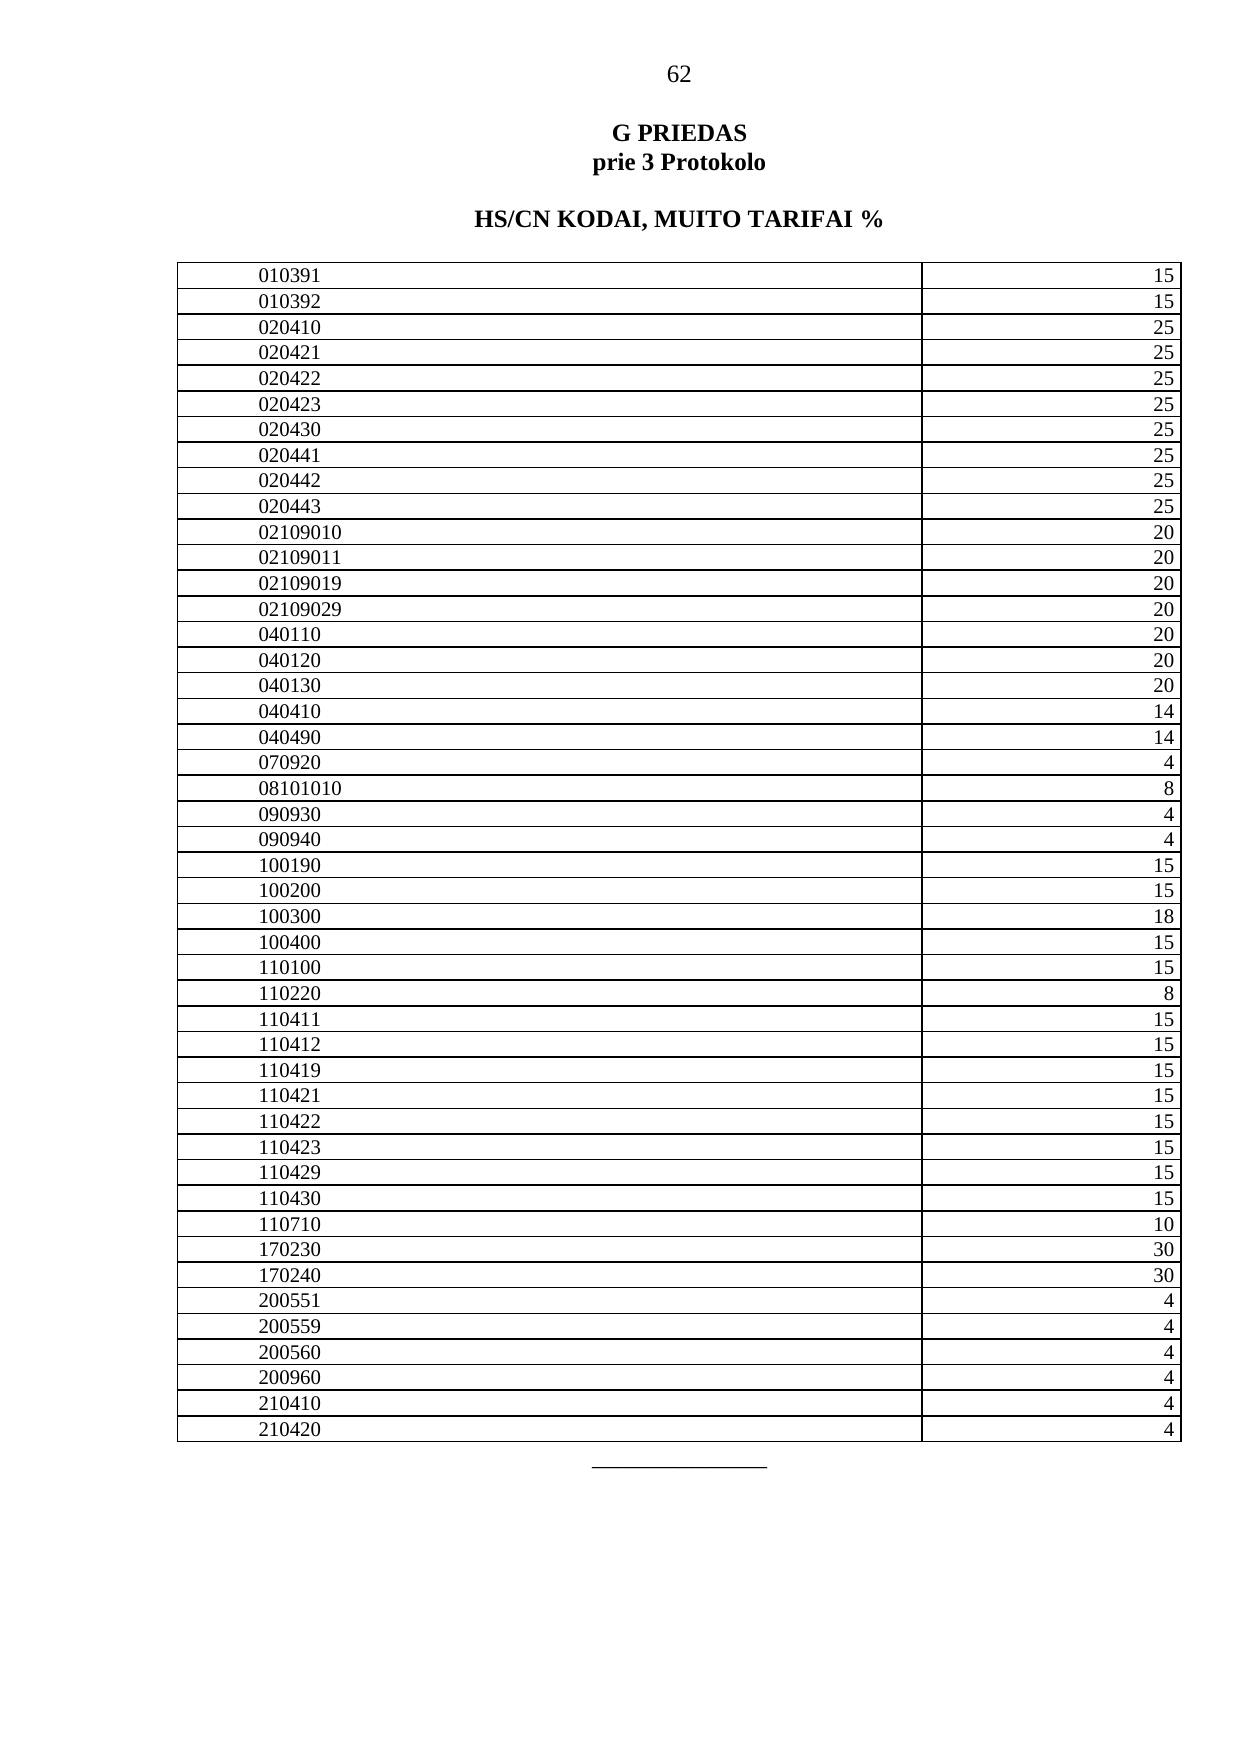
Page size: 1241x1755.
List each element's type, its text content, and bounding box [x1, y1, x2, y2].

table_cell 020443 [178, 494, 921, 518]
table_cell 15 [923, 955, 1180, 979]
text HS/CN KODAI, MUITO TARIFAI % [177, 204, 1181, 233]
table_cell 040130 [178, 673, 921, 697]
table_cell 110423 [178, 1135, 921, 1159]
table_cell 200560 [178, 1340, 921, 1364]
table_cell 020430 [178, 417, 921, 441]
table_cell 110430 [178, 1186, 921, 1210]
table_cell 20 [923, 571, 1180, 595]
table_cell 20 [923, 520, 1180, 544]
table_cell 010392 [178, 289, 921, 313]
table_cell 020441 [178, 443, 921, 467]
table_cell 4 [923, 827, 1180, 851]
table_cell 20 [923, 673, 1180, 697]
table_cell 15 [923, 1135, 1180, 1159]
table_cell 25 [923, 443, 1180, 467]
table_cell 4 [923, 802, 1180, 826]
table_cell 110421 [178, 1083, 921, 1107]
table_cell 040490 [178, 725, 921, 749]
table_cell 15 [923, 1186, 1180, 1210]
table_cell 15 [923, 1083, 1180, 1107]
table_cell 25 [923, 340, 1180, 364]
table_cell 15 [923, 930, 1180, 954]
table_cell 20 [923, 648, 1180, 672]
table_cell 20 [923, 545, 1180, 569]
table_cell 110429 [178, 1160, 921, 1184]
table_cell 110412 [178, 1032, 921, 1056]
table_cell 30 [923, 1237, 1180, 1261]
table_cell 14 [923, 725, 1180, 749]
table_cell 020423 [178, 392, 921, 416]
table_cell 4 [923, 1365, 1180, 1389]
table_cell 070920 [178, 750, 921, 774]
table_cell 110100 [178, 955, 921, 979]
table_cell 020422 [178, 366, 921, 390]
table_cell 15 [923, 1007, 1180, 1031]
table_cell 100300 [178, 904, 921, 928]
table_cell 15 [923, 1058, 1180, 1082]
table_cell 25 [923, 468, 1180, 492]
table_cell 100200 [178, 878, 921, 902]
table_cell 210420 [178, 1417, 921, 1441]
table_cell 110220 [178, 981, 921, 1005]
table_cell 100190 [178, 853, 921, 877]
table_cell 8 [923, 981, 1180, 1005]
table_cell 15 [923, 289, 1180, 313]
table_cell 4 [923, 750, 1180, 774]
table_cell 110411 [178, 1007, 921, 1031]
table_cell 25 [923, 494, 1180, 518]
table_cell 020421 [178, 340, 921, 364]
table_cell 02109011 [178, 545, 921, 569]
table_cell 20 [923, 622, 1180, 646]
table_cell 02109029 [178, 597, 921, 621]
table_cell 4 [923, 1417, 1180, 1441]
table_cell 25 [923, 392, 1180, 416]
table_cell 4 [923, 1288, 1180, 1312]
table_cell 15 [923, 853, 1180, 877]
table_cell 08101010 [178, 776, 921, 800]
text ______________ [177, 1442, 1181, 1471]
table_cell 02109010 [178, 520, 921, 544]
table_cell 090940 [178, 827, 921, 851]
table_cell 8 [923, 776, 1180, 800]
table_cell 25 [923, 417, 1180, 441]
table_cell 02109019 [178, 571, 921, 595]
table_cell 10 [923, 1212, 1180, 1236]
table_cell 15 [923, 1032, 1180, 1056]
table_cell 25 [923, 366, 1180, 390]
table_cell 14 [923, 699, 1180, 723]
text prie 3 Protokolo [177, 147, 1181, 176]
table_cell 15 [923, 878, 1180, 902]
table_cell 040120 [178, 648, 921, 672]
table_cell 110419 [178, 1058, 921, 1082]
table_cell 4 [923, 1340, 1180, 1364]
table_cell 30 [923, 1263, 1180, 1287]
table_cell 020410 [178, 315, 921, 339]
table_cell 110422 [178, 1109, 921, 1133]
table_cell 040110 [178, 622, 921, 646]
table_cell 100400 [178, 930, 921, 954]
text G PRIEDAS [177, 118, 1181, 147]
table_cell 15 [923, 1109, 1180, 1133]
table_cell 090930 [178, 802, 921, 826]
table_cell 25 [923, 315, 1180, 339]
table_cell 200551 [178, 1288, 921, 1312]
table_cell 040410 [178, 699, 921, 723]
table_cell 110710 [178, 1212, 921, 1236]
table_cell 20 [923, 597, 1180, 621]
table_cell 170230 [178, 1237, 921, 1261]
table_cell 15 [923, 1160, 1180, 1184]
table_header 010391 [178, 263, 921, 287]
table_cell 200960 [178, 1365, 921, 1389]
table_cell 4 [923, 1314, 1180, 1338]
table_cell 200559 [178, 1314, 921, 1338]
table_cell 020442 [178, 468, 921, 492]
table_cell 170240 [178, 1263, 921, 1287]
table_header 15 [923, 263, 1180, 287]
table_cell 4 [923, 1391, 1180, 1415]
table_cell 18 [923, 904, 1180, 928]
table_cell 210410 [178, 1391, 921, 1415]
